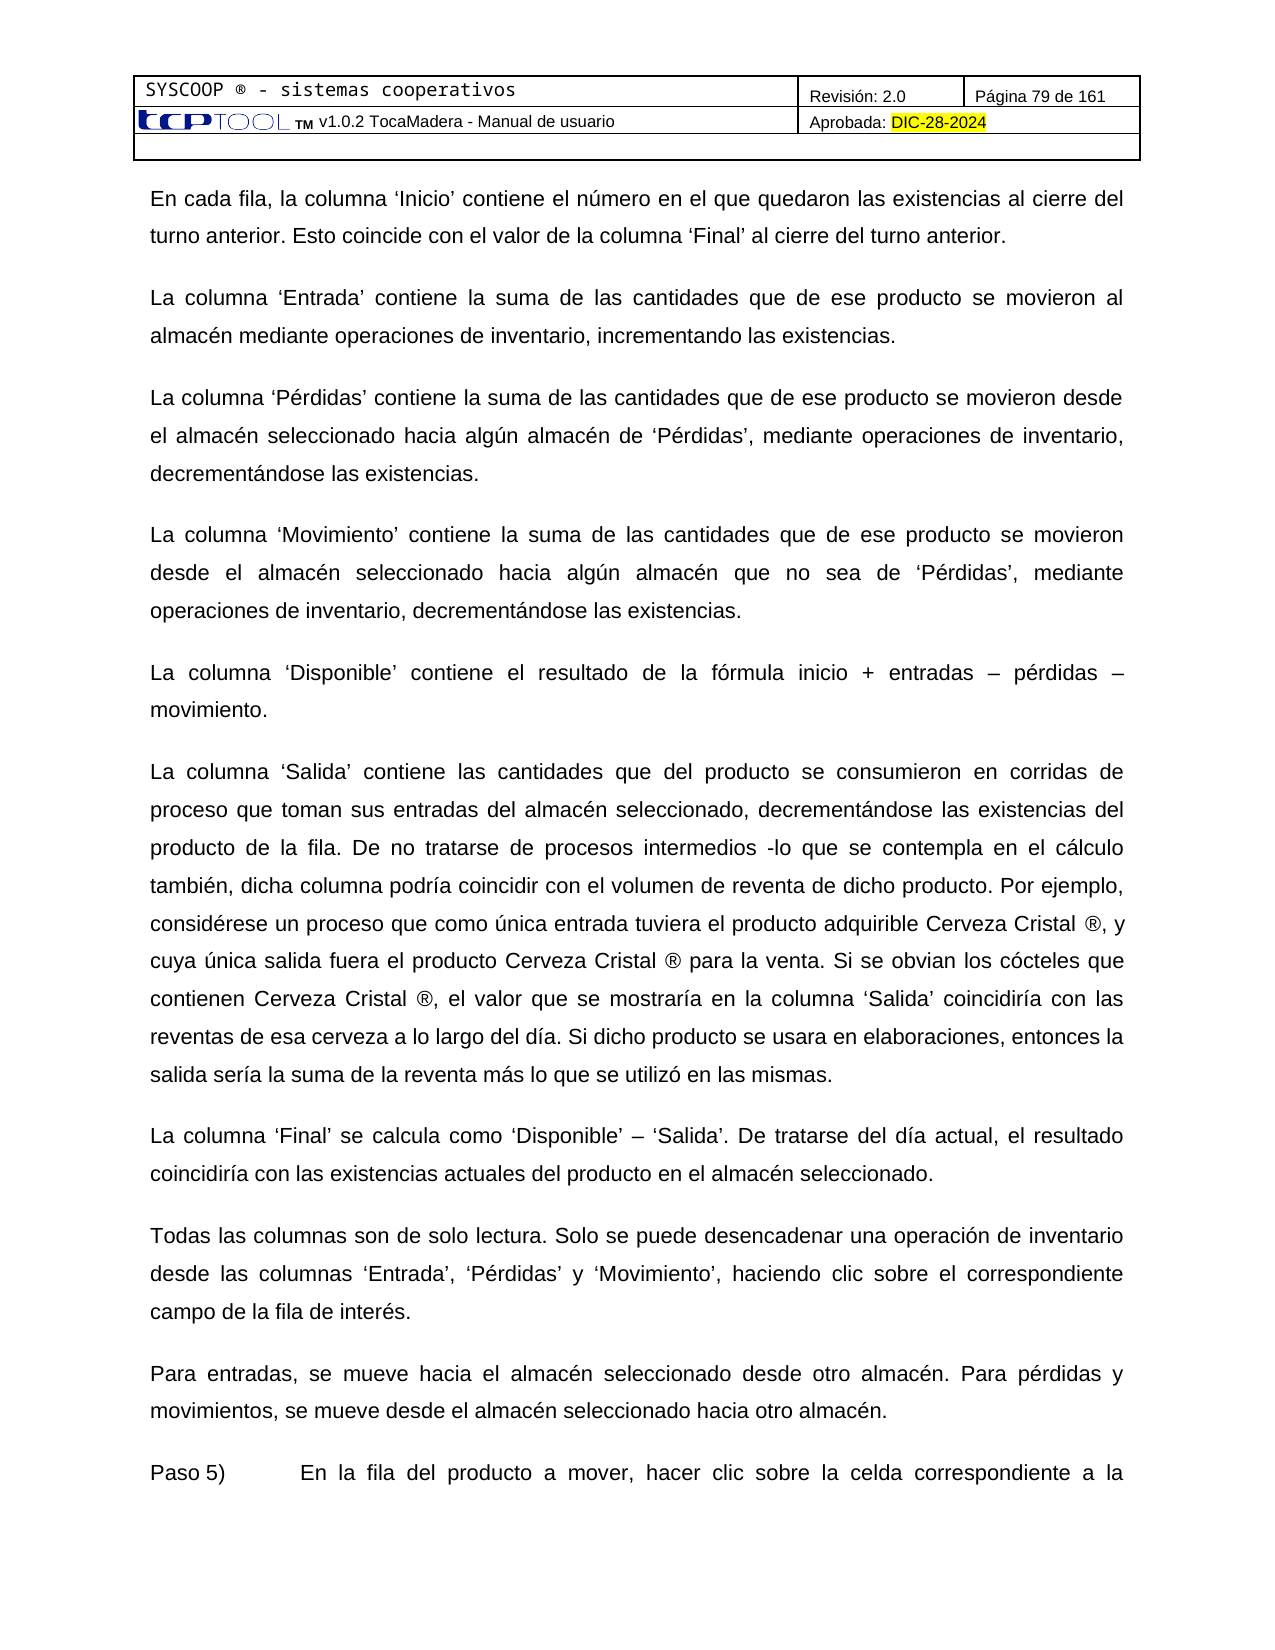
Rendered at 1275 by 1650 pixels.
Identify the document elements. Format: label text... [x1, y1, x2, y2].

text Todas las columnas son de solo lectura. Solo se puede desencadenar una operación de inventario desde las columnas ‘Entrada’, ‘Pérdidas’ y ‘Movimiento’, haciendo clic sobre el correspondiente campo de la fila de interés. [150, 1223, 1125, 1324]
text Para entradas, se mueve hacia el almacén seleccionado desde otro almacén. Para pérdidas y movimientos, se mueve desde el almacén seleccionado hacia otro almacén. [150, 1360, 1125, 1423]
list En la fila del producto a mover, hacer clic sobre la celda correspondiente a la [150, 1460, 1125, 1485]
text La columna ‘Pérdidas’ contiene la suma de las cantidades que de ese producto se movieron desde el almacén seleccionado hacia algún almacén de ‘Pérdidas’, mediante operaciones de inventario, decrementándose las existencias. [150, 385, 1125, 486]
text La columna ‘Salida’ contiene las cantidades que del producto se consumieron en corridas de proceso que toman sus entradas del almacén seleccionado, decrementándose las existencias del producto de la fila. De no tratarse de procesos intermedios -lo que se contempla en el cálculo también, dicha columna podría coincidir con el volumen de reventa de dicho producto. Por ejemplo, considérese un proceso que como única entrada tuviera el producto adquirible Cerveza Cristal ®, y cuya única salida fuera el producto Cerveza Cristal ® para la venta. Si se obvian los cócteles que contienen Cerveza Cristal ®, el valor que se mostraría en la columna ‘Salida’ coincidiría con las reventas de esa cerveza a lo largo del día. Si dicho producto se usara en elaboraciones, entonces la salida sería la suma de la reventa más lo que se utilizó en las mismas. [150, 759, 1125, 1087]
picture [138, 110, 290, 130]
text La columna ‘Entrada’ contiene la suma de las cantidades que de ese producto se movieron al almacén mediante operaciones de inventario, incrementando las existencias. [150, 285, 1125, 348]
text La columna ‘Disponible’ contiene el resultado de la fórmula inicio + entradas – pérdidas – movimiento. [150, 659, 1125, 723]
text La columna ‘Final’ se calcula como ‘Disponible’ – ‘Salida’. De tratarse del día actual, el resultado coincidiría con las existencias actuales del producto en el almacén seleccionado. [150, 1123, 1125, 1186]
text En cada fila, la columna ‘Inicio’ contiene el número en el que quedaron las existencias al cierre del turno anterior. Esto coincide con el valor de la columna ‘Final’ al cierre del turno anterior. [150, 186, 1125, 249]
text La columna ‘Movimiento’ contiene la suma de las cantidades que de ese producto se movieron desde el almacén seleccionado hacia algún almacén que no sea de ‘Pérdidas’, mediante operaciones de inventario, decrementándose las existencias. [150, 522, 1125, 623]
